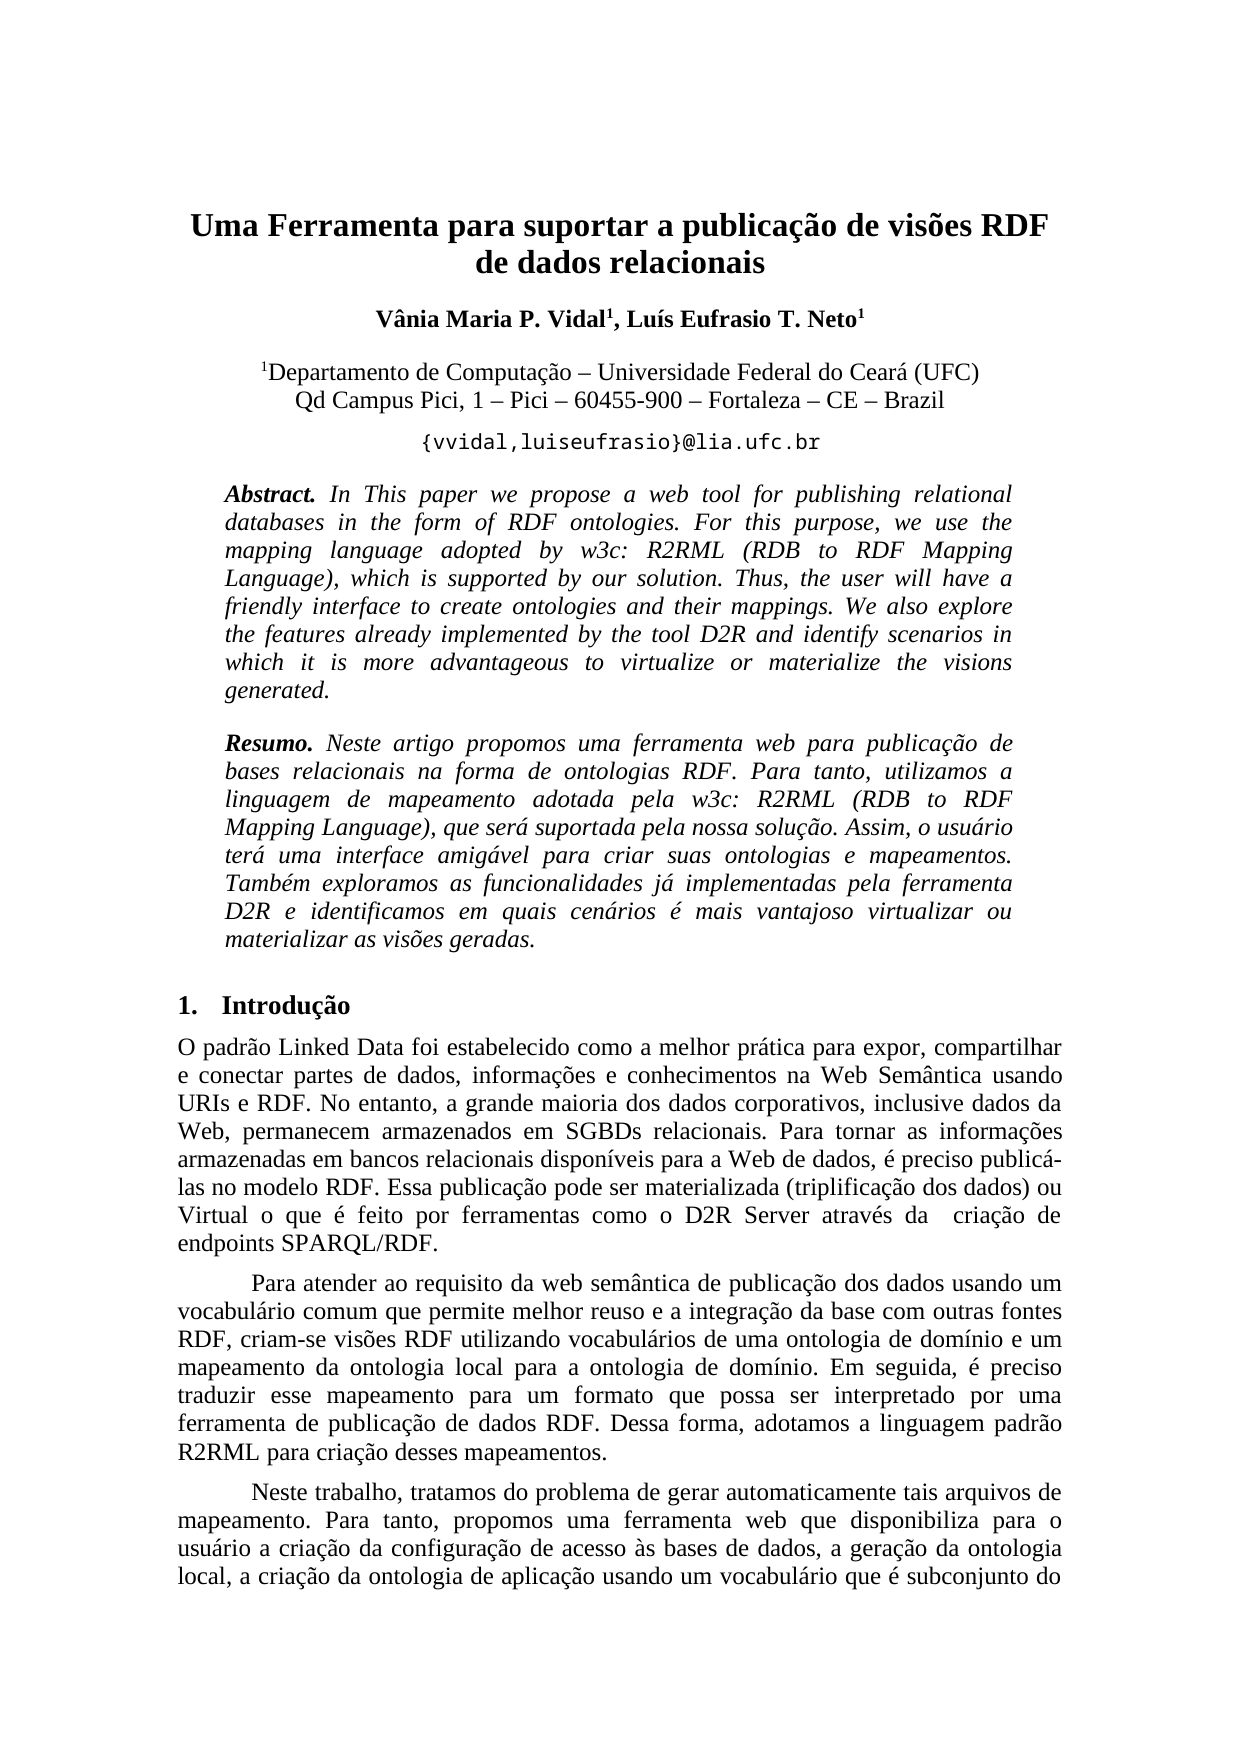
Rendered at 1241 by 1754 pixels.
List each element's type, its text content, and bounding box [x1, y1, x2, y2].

text Neste trabalho, tratamos do problema de gerar automaticamente tais arquivos de mapeamento. Para tanto, propomos uma ferramenta web que disponibiliza para o usuário a criação da configuração de acesso às bases de dados, a geração da ontologia local, a criação da ontologia de aplicação usando um vocabulário que é subconjunto do [177, 1478, 1063, 1590]
title Uma Ferramenta para suportar a publicação de visões RDF de dados relacionais [177, 207, 1063, 281]
text Abstract. In This paper we propose a web tool for publishing relational databases in the form of RDF ontologies. For this purpose, we use the mapping language adopted by w3c: R2RML (RDB to RDF Mapping Language), which is supported by our solution. Thus, the user will have a friendly interface to create ontologies and their mappings. We also explore the features already implemented by the tool D2R and identify scenarios in which it is more advantageous to virtualize or materialize the visions generated. [224, 480, 1016, 704]
text 1Departamento de Computação – Universidade Federal do Ceará (UFC) [177, 358, 1063, 386]
text Qd Campus Pici, 1 – Pici – 60455-900 – Fortaleza – CE – Brazil [177, 386, 1063, 414]
text O padrão Linked Data foi estabelecido como a melhor prática para expor, compartilhar e conectar partes de dados, informações e conhecimentos na Web Semântica usando URIs e RDF. No entanto, a grande maioria dos dados corporativos, inclusive dados da Web, permanecem armazenados em SGBDs relacionais. Para tornar as informações armazenadas em bancos relacionais disponíveis para a Web de dados, é preciso publicá-las no modelo RDF. Essa publicação pode ser materializada (triplificação dos dados) ou Virtual o que é feito por ferramentas como o D2R Server através da criação de endpoints SPARQL/RDF. [177, 1033, 1063, 1257]
text {vvidal,luiseufrasio}@lia.ufc.br [177, 427, 1063, 455]
title Introdução [177, 990, 1063, 1020]
text Vânia Maria P. Vidal1, Luís Eufrasio T. Neto1 [177, 305, 1063, 333]
text Para atender ao requisito da web semântica de publicação dos dados usando um vocabulário comum que permite melhor reuso e a integração da base com outras fontes RDF, criam-se visões RDF utilizando vocabulários de uma ontologia de domínio e um mapeamento da ontologia local para a ontologia de domínio. Em seguida, é preciso traduzir esse mapeamento para um formato que possa ser interpretado por uma ferramenta de publicação de dados RDF. Dessa forma, adotamos a linguagem padrão R2RML para criação desses mapeamentos. [177, 1269, 1063, 1465]
text Resumo. Neste artigo propomos uma ferramenta web para publicação de bases relacionais na forma de ontologias RDF. Para tanto, utilizamos a linguagem de mapeamento adotada pela w3c: R2RML (RDB to RDF Mapping Language), que será suportada pela nossa solução. Assim, o usuário terá uma interface amigável para criar suas ontologias e mapeamentos. Também exploramos as funcionalidades já implementadas pela ferramenta D2R e identificamos em quais cenários é mais vantajoso virtualizar ou materializar as visões geradas. [224, 729, 1016, 953]
